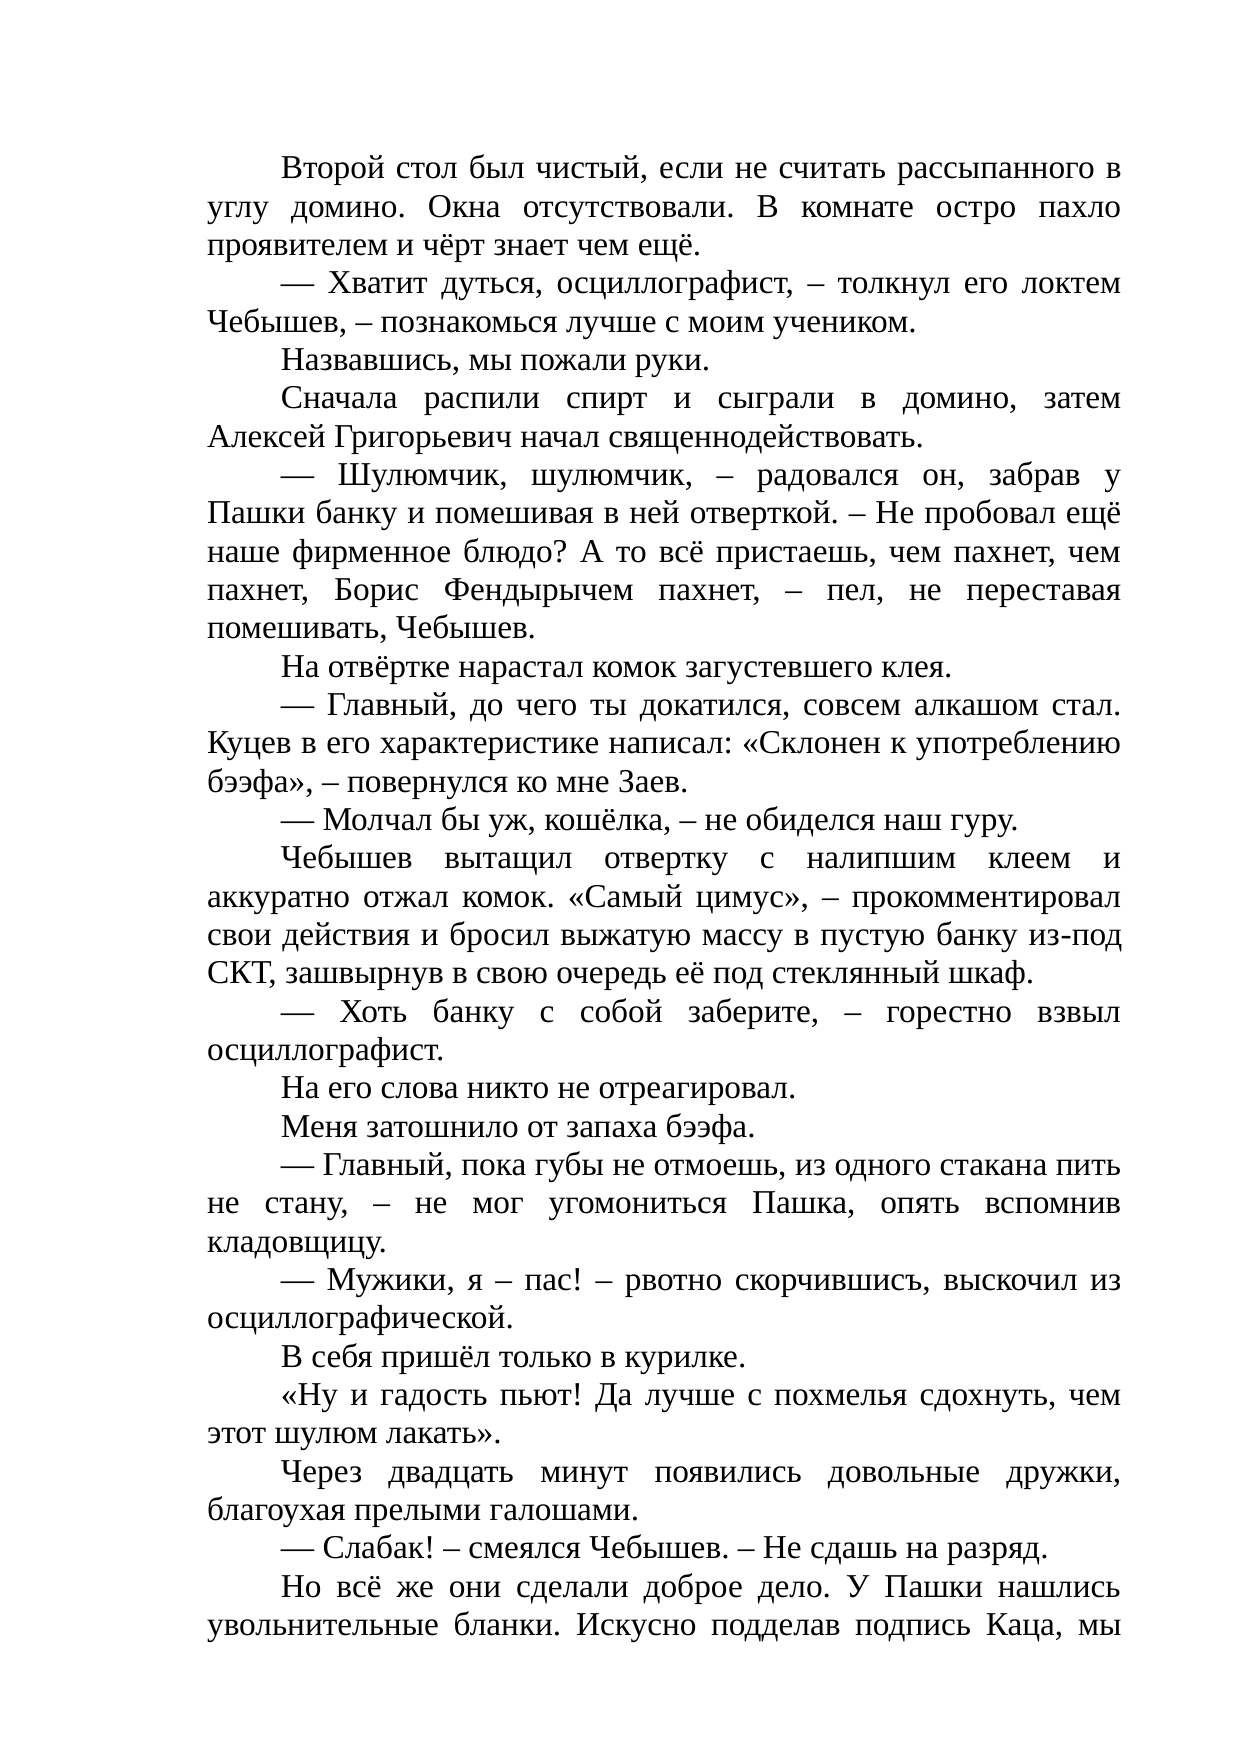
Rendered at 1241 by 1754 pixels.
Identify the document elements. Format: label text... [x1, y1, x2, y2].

text — Молчал бы уж, кошёлка, – не обиделся наш гуру. [207, 799, 1122, 838]
text Через двадцать минут появились довольные дружки, благоухая прелыми галошами. [207, 1451, 1122, 1528]
text На его слова никто не отреагировал. [207, 1068, 1122, 1106]
text — Главный, пока губы не отмоешь, из одного стакана пить не стану, – не мог угомониться Пашка, опять вспомнив кладовщицу. [207, 1144, 1122, 1259]
text Но всё же они сделали доброе дело. У Пашки нашлись увольнительные бланки. Искусно подделав подпись Каца, мы [207, 1566, 1122, 1643]
text В себя пришёл только в курилке. [207, 1336, 1122, 1374]
text «Ну и гадость пьют! Да лучше с похмелья сдохнуть, чем этот шулюм лакать». [207, 1374, 1122, 1451]
text — Главный, до чего ты докатился, совсем алкашом стал. Куцев в его характеристике написал: «Склонен к употреблению бээфа», – повернулся ко мне Заев. [207, 684, 1122, 799]
text Назвавшись, мы пожали руки. [207, 339, 1122, 378]
text Второй стол был чистый, если не считать рассыпанного в углу домино. Окна отсутствовали. В комнате остро пахло проявителем и чёрт знает чем ещё. [207, 148, 1122, 263]
text Меня затошнило от запаха бээфа. [207, 1106, 1122, 1144]
text Сначала распили спирт и сыграли в домино, затем Алексей Григорьевич начал священнодействовать. [207, 378, 1122, 454]
text Чебышев вытащил отвертку с налипшим клеем и аккуратно отжал комок. «Самый цимус», – прокомментировал свои действия и бросил выжатую массу в пустую банку из‑под СКТ, зашвырнув в свою очередь её под стеклянный шкаф. [207, 838, 1122, 991]
text — Шулюмчик, шулюмчик, – радовался он, забрав у Пашки банку и помешивая в ней отверткой. – Не пробовал ещё наше фирменное блюдо? А то всё пристаешь, чем пахнет, чем пахнет, Борис Фендырычем пахнет, – пел, не переставая помешивать, Чебышев. [207, 454, 1122, 646]
text — Хватит дуться, осциллографист, – толкнул его локтем Чебышев, – познакомься лучше с моим учеником. [207, 263, 1122, 339]
text — Хоть банку с собой заберите, – горестно взвыл осциллографист. [207, 991, 1122, 1068]
text — Слабак! – смеялся Чебышев. – Не сдашь на разряд. [207, 1528, 1122, 1566]
text На отвёртке нарастал комок загустевшего клея. [207, 646, 1122, 684]
text — Мужики, я – пас! – рвотно скорчившисъ, выскочил из осциллографической. [207, 1259, 1122, 1336]
